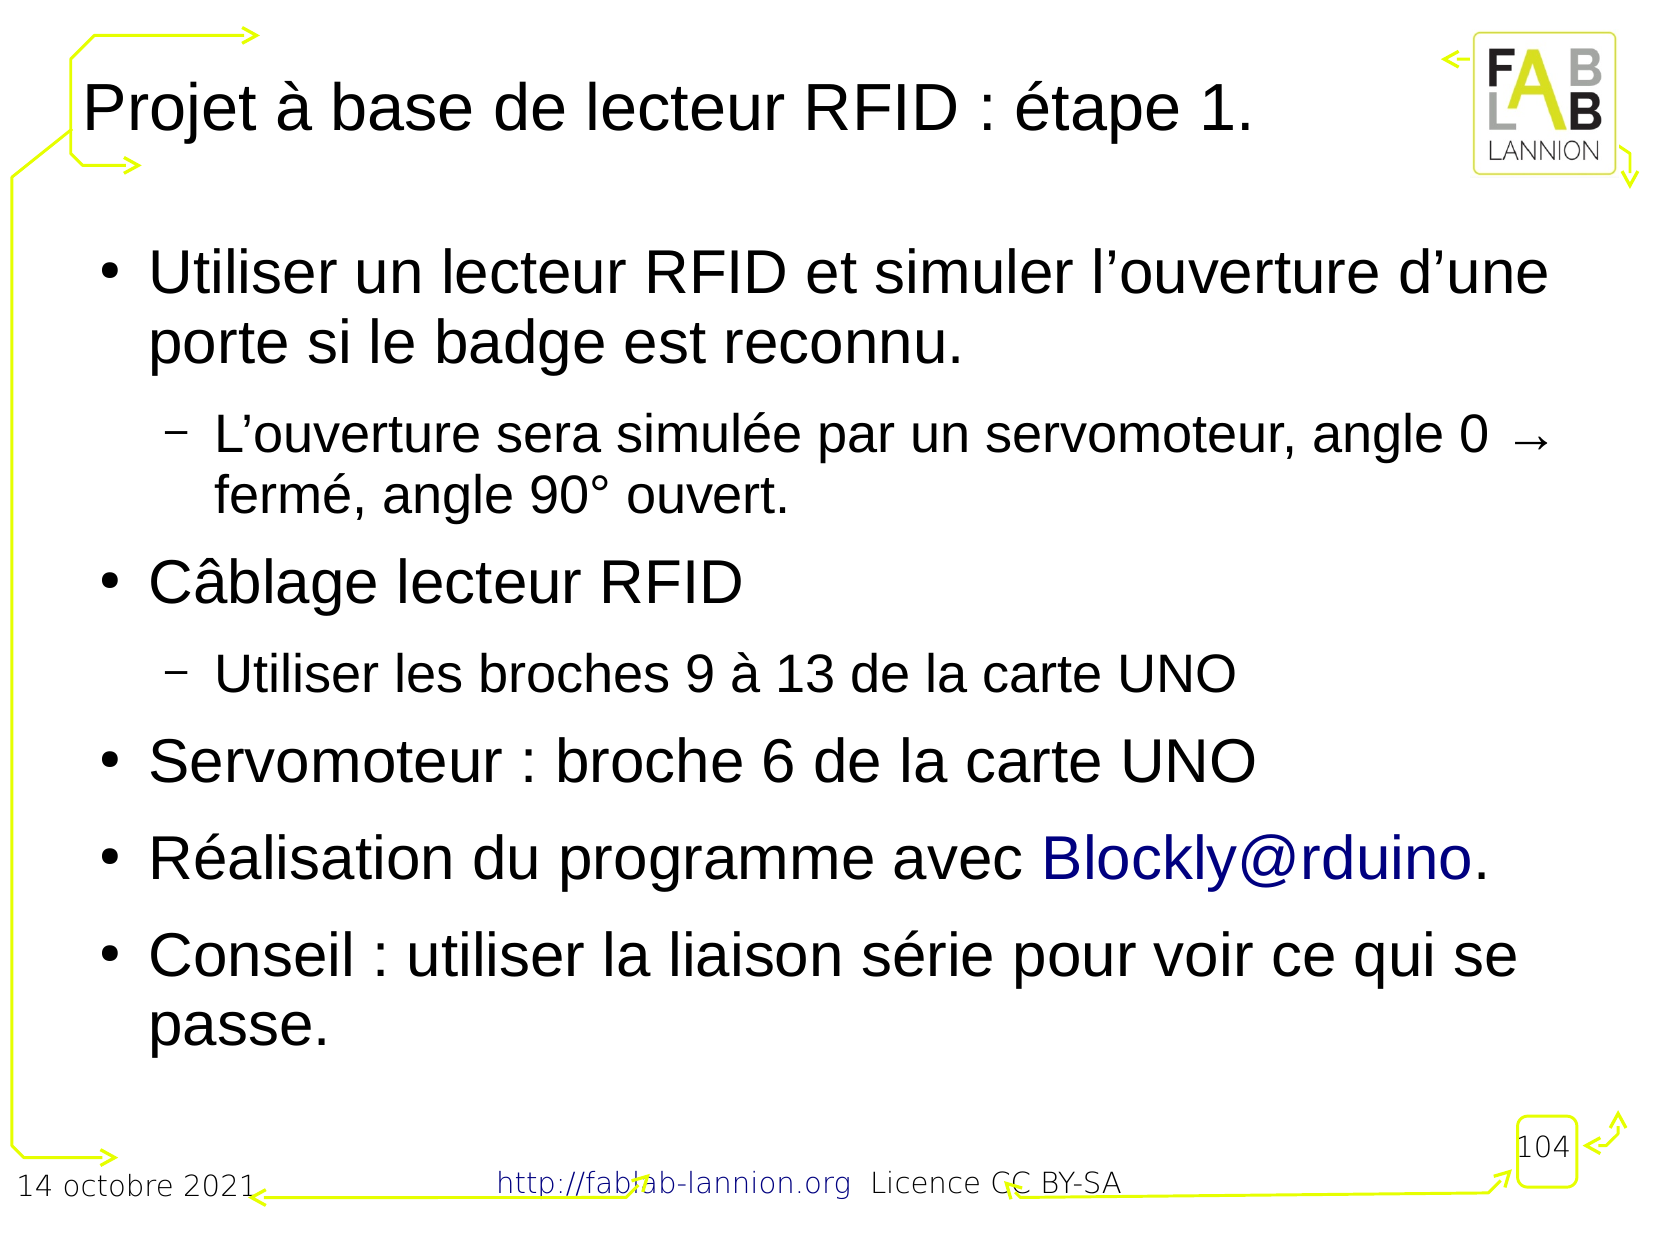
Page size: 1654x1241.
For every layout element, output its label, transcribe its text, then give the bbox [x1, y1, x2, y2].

list Utiliser un lecteur RFID et simuler l’ouverture d’une porte si le badge est reconnu. L’ouverture sera simulée par un servomoteur, angle 0 → fermé, angle 90° ouvert. Câblage lecteur RFID Utiliser les broches 9 à 13 de la carte UNO Servomoteur : broche 6 de la carte UNO Réalisation du programme avec Blockly@rduino. Conseil : utiliser la liaison série pour voir ce qui se passe. [82, 237, 1571, 1075]
picture [1470, 29, 1619, 178]
title Projet à base de lecteur RFID : étape 1. [82, 49, 1441, 166]
